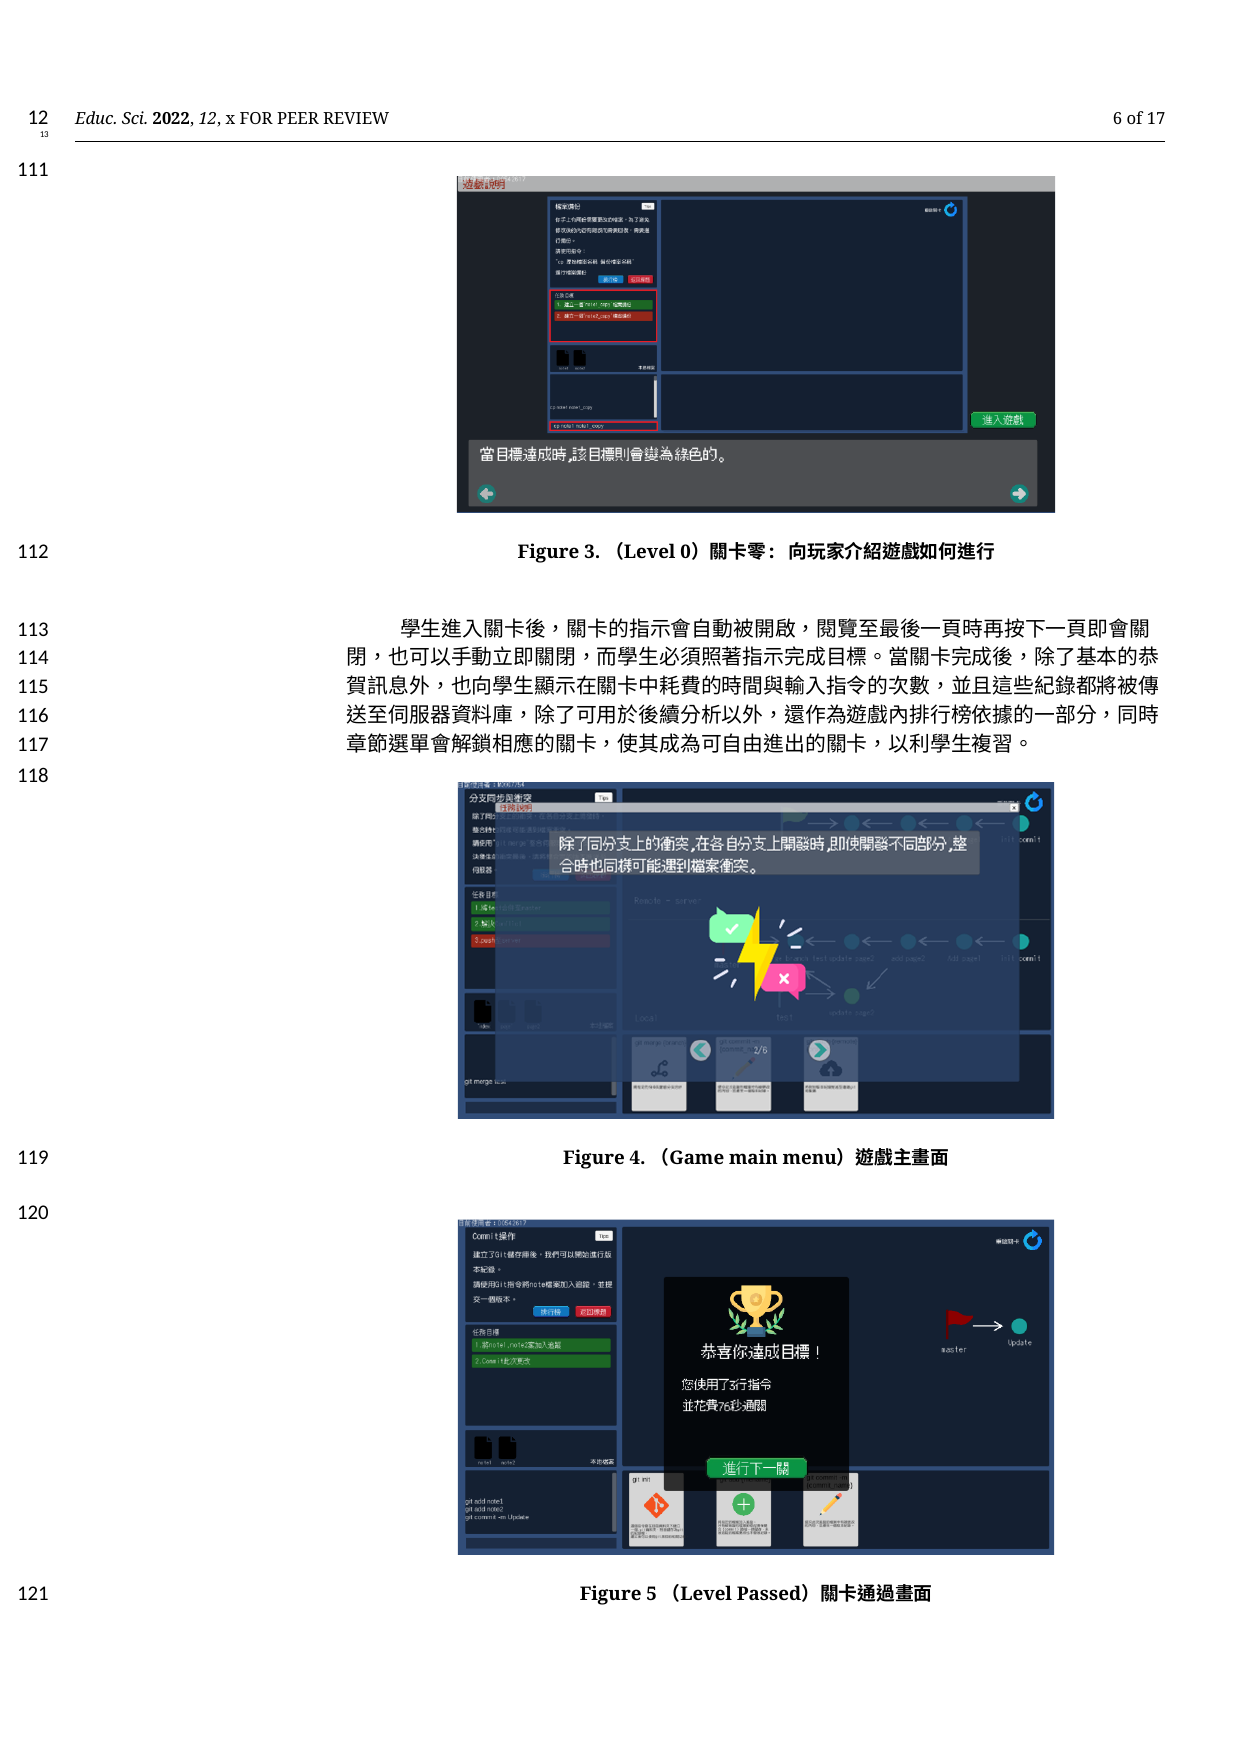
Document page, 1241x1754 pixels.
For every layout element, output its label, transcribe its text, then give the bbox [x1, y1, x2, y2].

text Figure 3. （Level 0）關卡零: 向玩家介紹遊戲如何進行 [347, 537, 1165, 563]
text Figure 5 （Level Passed）關卡通過畫面 [347, 1580, 1165, 1606]
subtitle 學生進入關卡後，關卡的指示會自動被開啟，閱覽至最後一頁時再按下一頁即會關閉，也可以手動立即關閉，而學生必須照著指示完成目標。當關卡完成後，除了基本的恭賀訊息外，也向學生顯示在關卡中耗費的時間與輸入指令的次數，並且這些紀錄都將被傳送至伺服器資料庫，除了可用於後續分析以外，還作為遊戲內排行榜依據的一部分，同時章節選單會解鎖相應的關卡，使其成為可自由進出的關卡，以利學生複習。 [347, 613, 1165, 757]
text Figure 4. （Game main menu）遊戲主畫面 [347, 1143, 1165, 1169]
